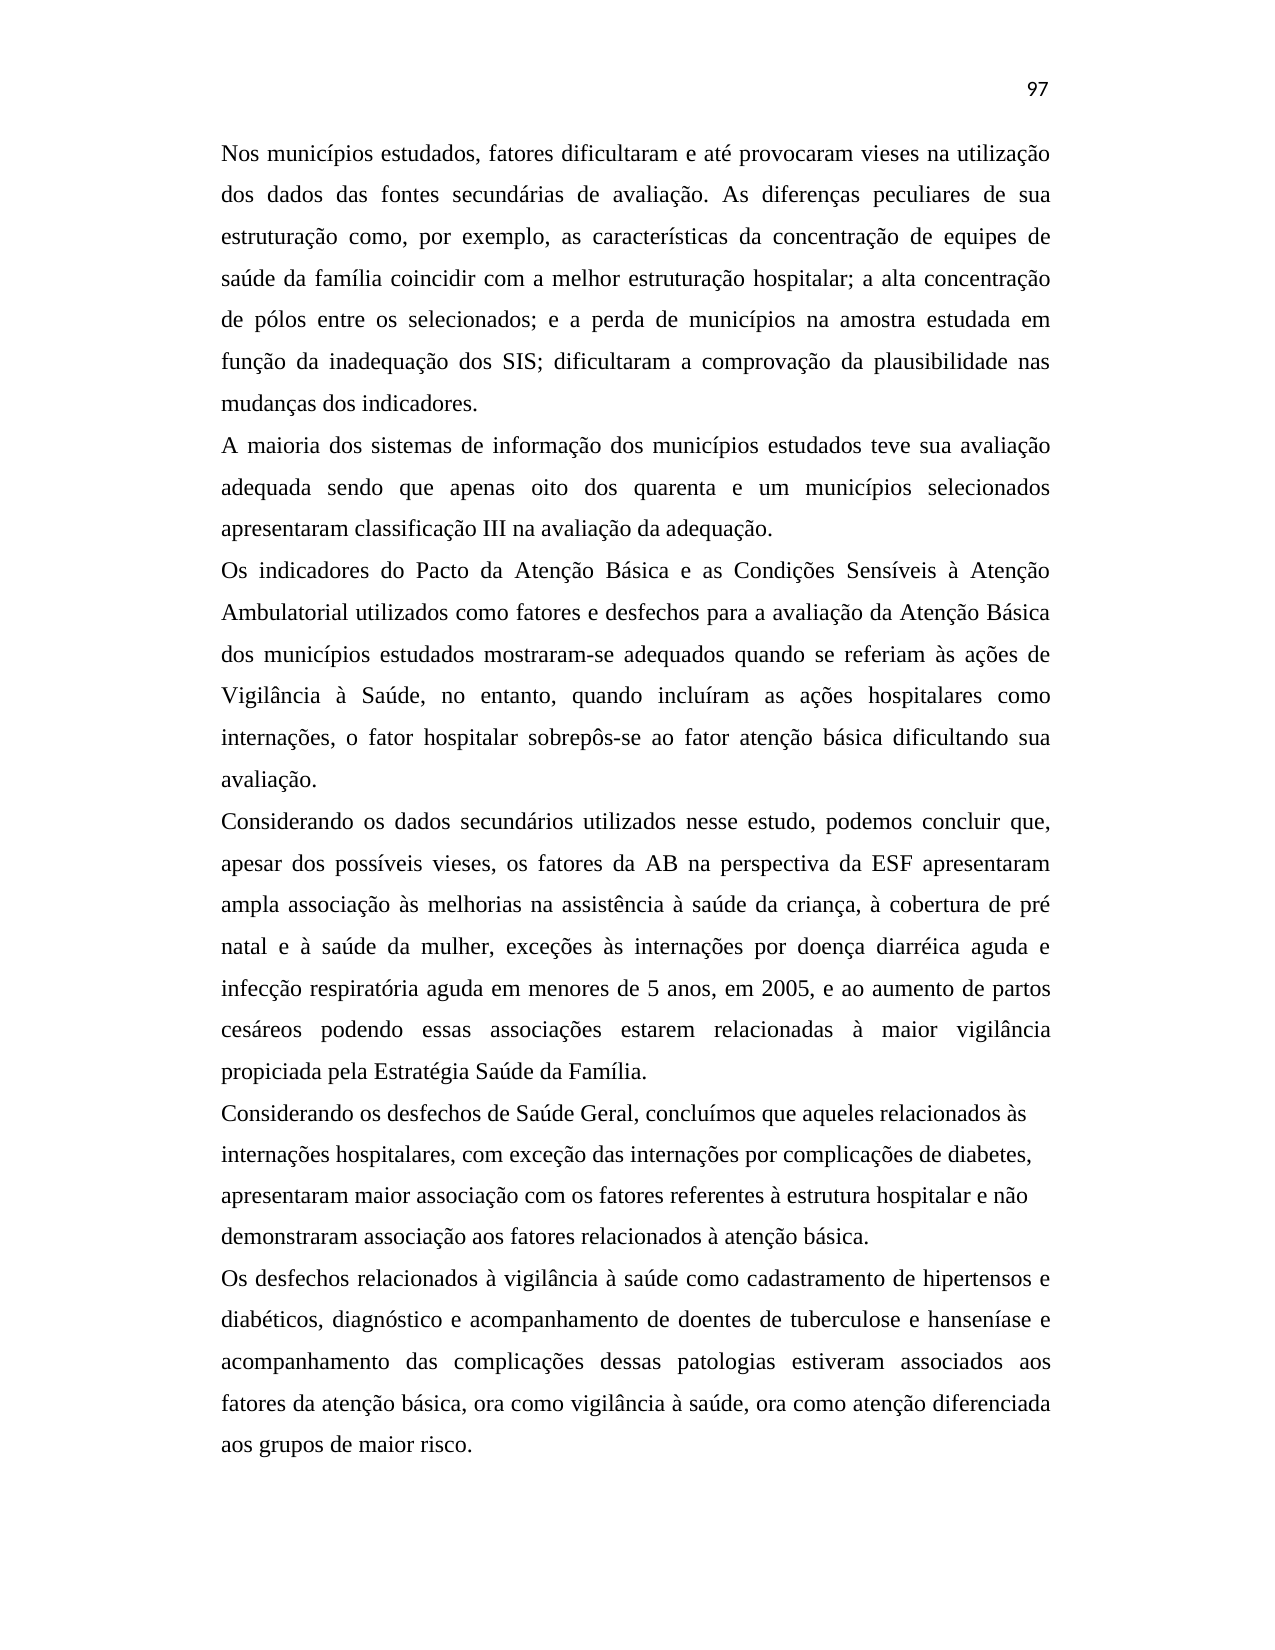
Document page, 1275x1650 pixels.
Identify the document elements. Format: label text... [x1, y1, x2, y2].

text Os desfechos relacionados à vigilância à saúde como cadastramento de hipertensos e diabéticos, diagnóstico e acompanhamento de doentes de tuberculose e hanseníase e acompanhamento das complicações dessas patologias estiveram associados aos fatores da atenção básica, ora como vigilância à saúde, ora como atenção diferenciada aos grupos de maior risco. [221, 1263, 1052, 1458]
text Nos municípios estudados, fatores dificultaram e até provocaram vieses na utilização dos dados das fontes secundárias de avaliação. As diferenças peculiares de sua estruturação como, por exemplo, as características da concentração de equipes de saúde da família coincidir com a melhor estruturação hospitalar; a alta concentração de pólos entre os selecionados; e a perda de municípios na amostra estudada em função da inadequação dos SIS; dificultaram a comprovação da plausibilidade nas mudanças dos indicadores. [221, 139, 1052, 416]
text A maioria dos sistemas de informação dos municípios estudados teve sua avaliação adequada sendo que apenas oito dos quarenta e um municípios selecionados apresentaram classificação III na avaliação da adequação. [221, 431, 1052, 542]
text Os indicadores do Pacto da Atenção Básica e as Condições Sensíveis à Atenção Ambulatorial utilizados como fatores e desfechos para a avaliação da Atenção Básica dos municípios estudados mostraram-se adequados quando se referiam às ações de Vigilância à Saúde, no entanto, quando incluíram as ações hospitalares como internações, o fator hospitalar sobrepôs-se ao fator atenção básica dificultando sua avaliação. [221, 556, 1052, 792]
text Considerando os dados secundários utilizados nesse estudo, podemos concluir que, apesar dos possíveis vieses, os fatores da AB na perspectiva da ESF apresentaram ampla associação às melhorias na assistência à saúde da criança, à cobertura de pré natal e à saúde da mulher, exceções às internações por doença diarréica aguda e infecção respiratória aguda em menores de 5 anos, em 2005, e ao aumento de partos cesáreos podendo essas associações estarem relacionadas à maior vigilância propiciada pela Estratégia Saúde da Família. [221, 807, 1052, 1084]
text Considerando os desfechos de Saúde Geral, concluímos que aqueles relacionados às internações hospitalares, com exceção das internações por complicações de diabetes, apresentaram maior associação com os fatores referentes à estrutura hospitalar e não demonstraram associação aos fatores relacionados à atenção básica. [221, 1099, 1080, 1250]
